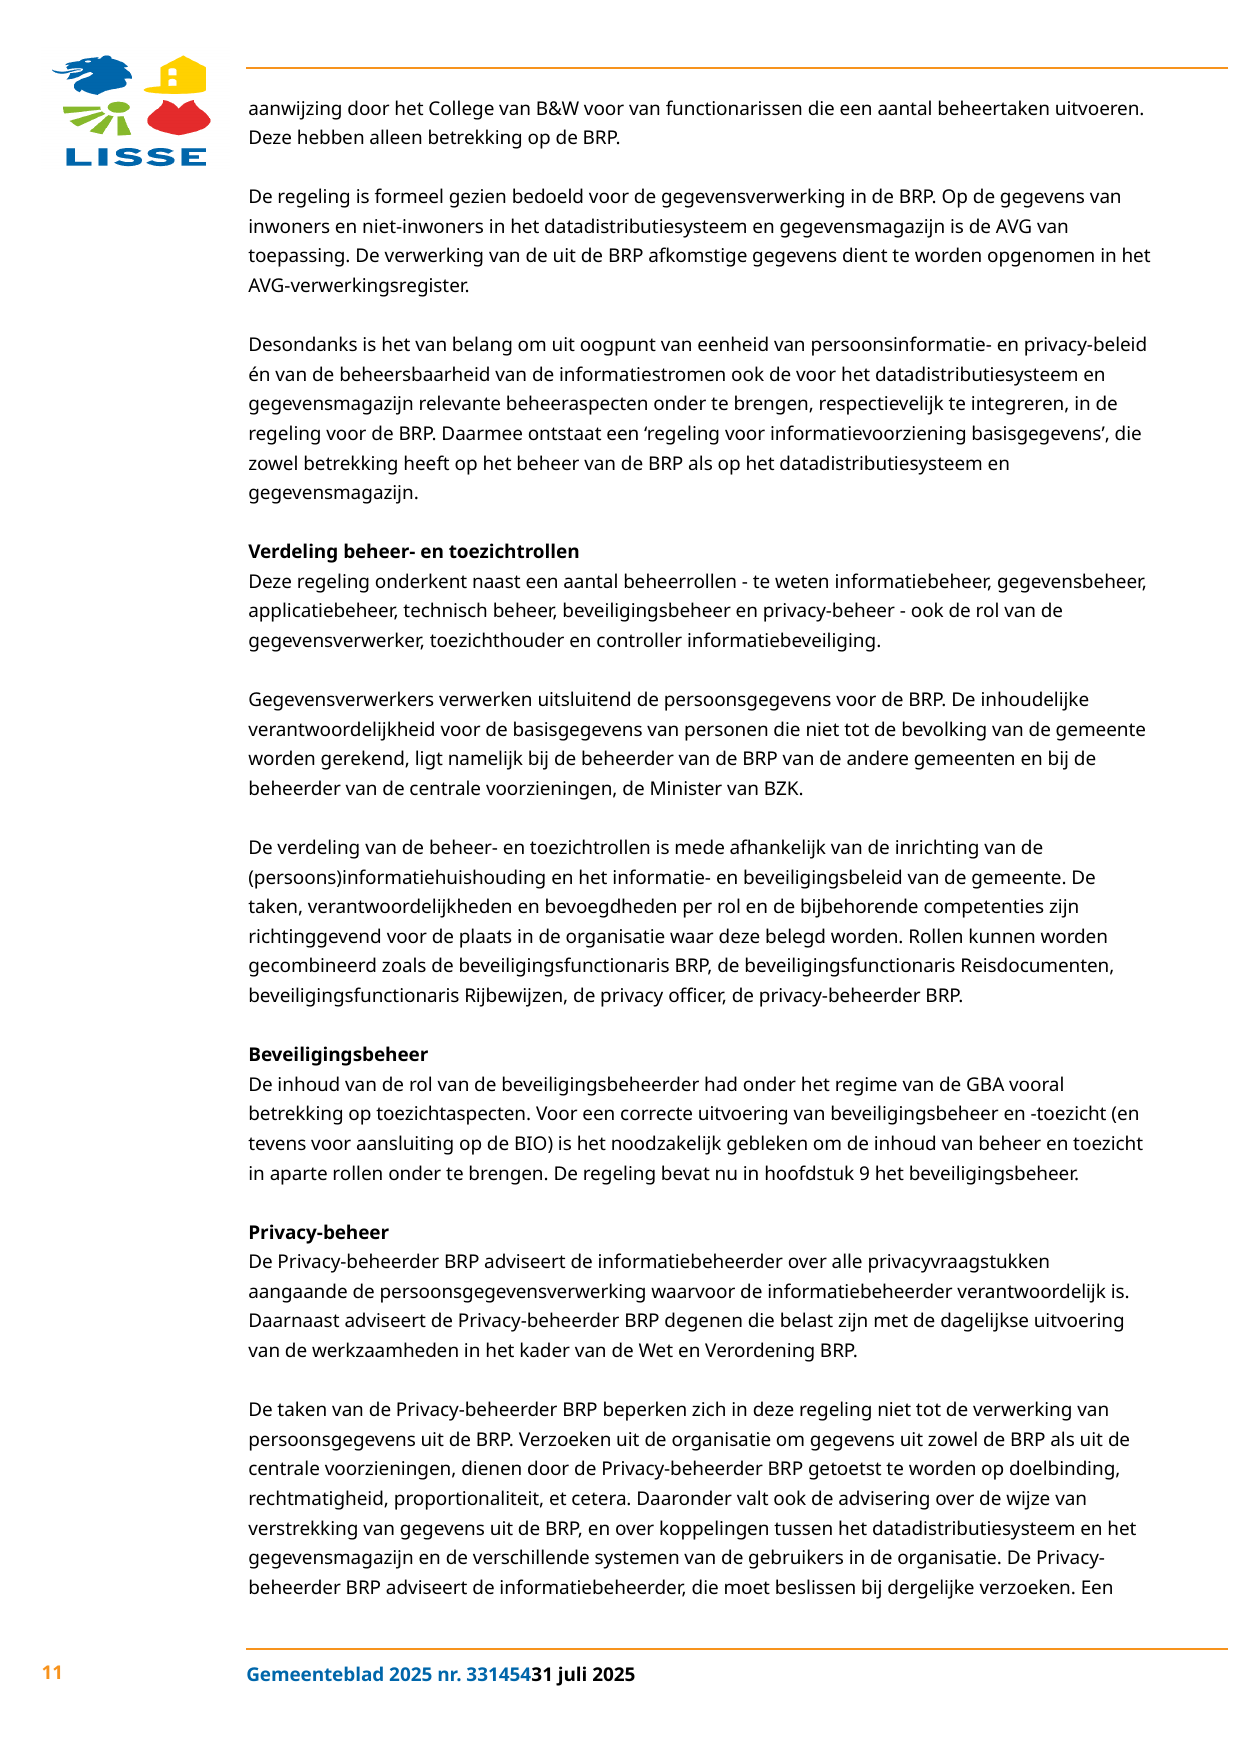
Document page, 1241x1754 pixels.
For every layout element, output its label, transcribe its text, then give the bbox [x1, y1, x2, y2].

text Desondanks is het van belang om uit oogpunt van eenheid van persoonsinformatie- en privacy-beleid én van de beheersbaarheid van de informatiestromen ook de voor het datadistributiesysteem en gegevensmagazijn relevante beheeraspecten onder te brengen, respectievelijk te integreren, in de regeling voor de BRP. Daarmee ontstaat een ‘regeling voor informatievoorziening basisgegevens’, die zowel betrekking heeft op het beheer van de BRP als op het datadistributiesysteem en gegevensmagazijn. [248, 331, 1152, 505]
text Verdeling beheer- en toezichtrollen [248, 538, 1152, 564]
picture [41, 47, 231, 172]
text De verdeling van de beheer- en toezichtrollen is mede afhankelijk van de inrichting van de (persoons)informatiehuishouding en het informatie- en beveiligingsbeleid van de gemeente. De taken, verantwoordelijkheden en bevoegdheden per rol en de bijbehorende competenties zijn richtinggevend voor de plaats in de organisatie waar deze belegd worden. Rollen kunnen worden gecombineerd zoals de beveiligingsfunctionaris BRP, de beveiligingsfunctionaris Reisdocumenten, beveiligingsfunctionaris Rijbewijzen, de privacy officer, de privacy-beheerder BRP. [248, 834, 1152, 1008]
text De inhoud van de rol van de beveiligingsbeheerder had onder het regime van de GBA vooral betrekking op toezichtaspecten. Voor een correcte uitvoering van beveiligingsbeheer en -toezicht (en tevens voor aansluiting op de BIO) is het noodzakelijk gebleken om de inhoud van beheer en toezicht in aparte rollen onder te brengen. De regeling bevat nu in hoofdstuk 9 het beveiligingsbeheer. [248, 1071, 1152, 1186]
text De taken van de Privacy-beheerder BRP beperken zich in deze regeling niet tot de verwerking van persoonsgegevens uit de BRP. Verzoeken uit de organisatie om gegevens uit zowel de BRP als uit de centrale voorzieningen, dienen door de Privacy-beheerder BRP getoetst te worden op doelbinding, rechtmatigheid, proportionaliteit, et cetera. Daaronder valt ook de advisering over de wijze van verstrekking van gegevens uit de BRP, en over koppelingen tussen het datadistributiesysteem en het gegevensmagazijn en de verschillende systemen van de gebruikers in de organisatie. De Privacy-beheerder BRP adviseert de informatiebeheerder, die moet beslissen bij dergelijke verzoeken. Een [248, 1396, 1152, 1600]
text aanwijzing door het College van B&W voor van functionarissen die een aantal beheertaken uitvoeren. Deze hebben alleen betrekking op de BRP. [248, 95, 1152, 150]
text Privacy-beheer [248, 1219, 1152, 1245]
text De regeling is formeel gezien bedoeld voor de gegevensverwerking in de BRP. Op de gegevens van inwoners en niet-inwoners in het datadistributiesysteem en gegevensmagazijn is de AVG van toepassing. De verwerking van de uit de BRP afkomstige gegevens dient te worden opgenomen in het AVG-verwerkingsregister. [248, 183, 1152, 298]
text Beveiligingsbeheer [248, 1041, 1152, 1067]
text Gegevensverwerkers verwerken uitsluitend de persoonsgegevens voor de BRP. De inhoudelijke verantwoordelijkheid voor de basisgegevens van personen die niet tot de bevolking van de gemeente worden gerekend, ligt namelijk bij de beheerder van de BRP van de andere gemeenten en bij de beheerder van de centrale voorzieningen, de Minister van BZK. [248, 686, 1152, 801]
text De Privacy-beheerder BRP adviseert de informatiebeheerder over alle privacyvraagstukken aangaande de persoonsgegevensverwerking waarvoor de informatiebeheerder verantwoordelijk is. Daarnaast adviseert de Privacy-beheerder BRP degenen die belast zijn met de dagelijkse uitvoering van de werkzaamheden in het kader van de Wet en Verordening BRP. [248, 1248, 1152, 1363]
text Deze regeling onderkent naast een aantal beheerrollen - te weten informatiebeheer, gegevensbeheer, applicatiebeheer, technisch beheer, beveiligingsbeheer en privacy-beheer - ook de rol van de gegevensverwerker, toezichthouder en controller informatiebeveiliging. [248, 568, 1152, 653]
